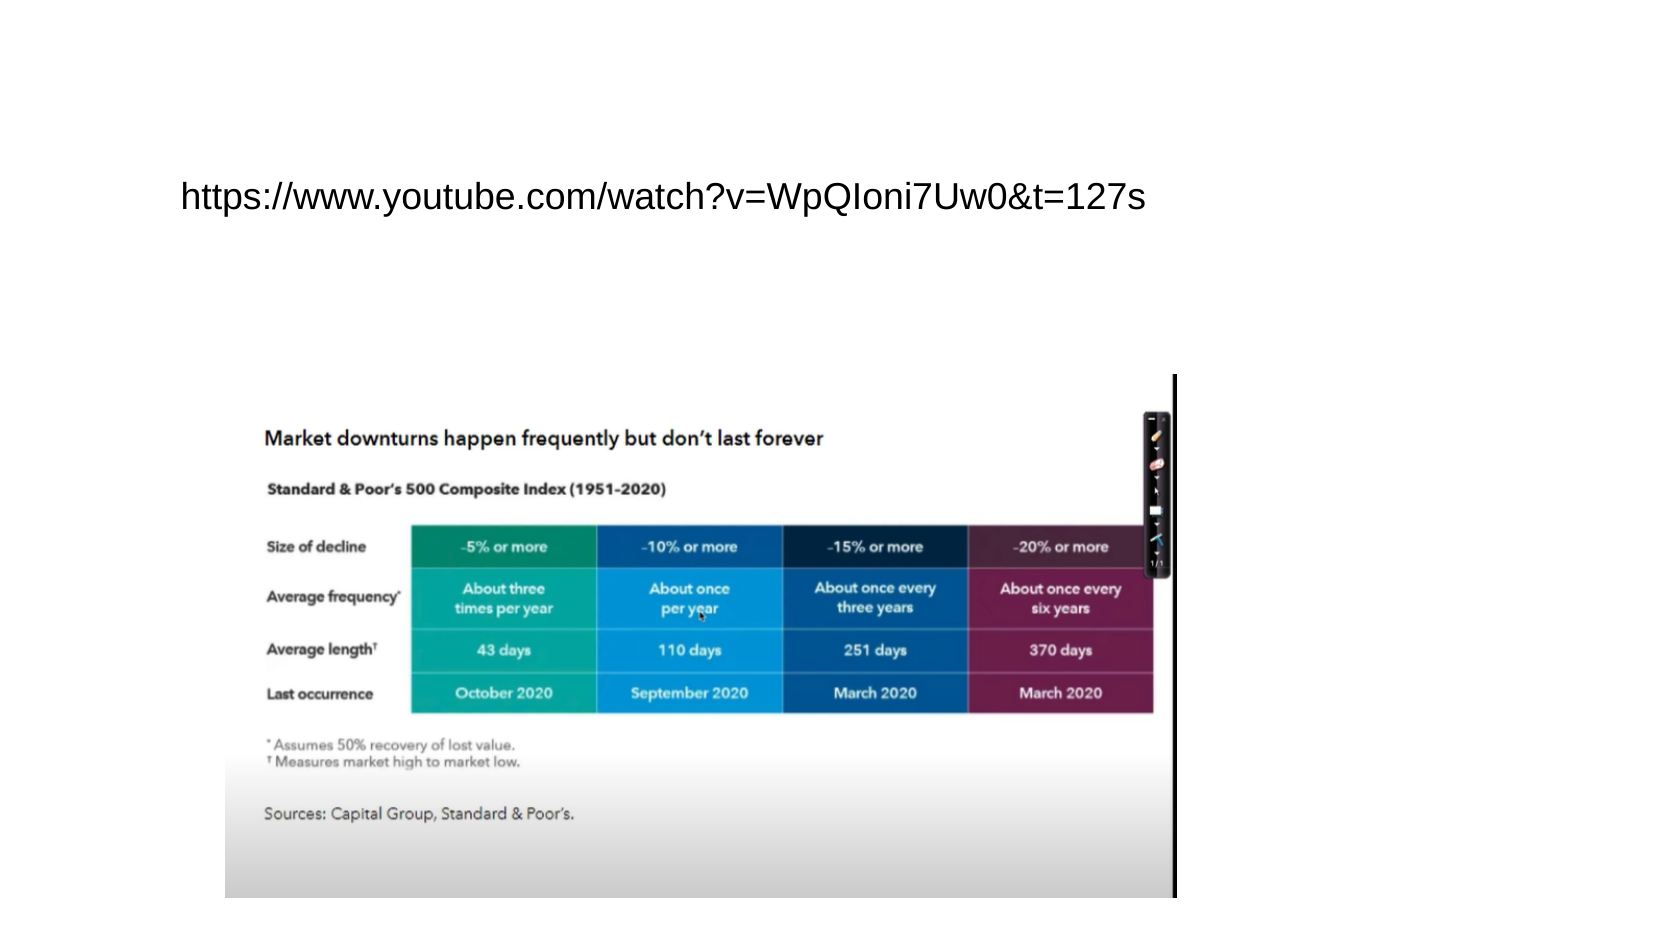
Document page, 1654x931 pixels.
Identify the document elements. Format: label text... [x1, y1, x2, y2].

picture [225, 374, 1177, 898]
text_box https://www.youtube.com/watch?v=WpQIoni7Uw0&t=127s [165, 168, 1163, 226]
